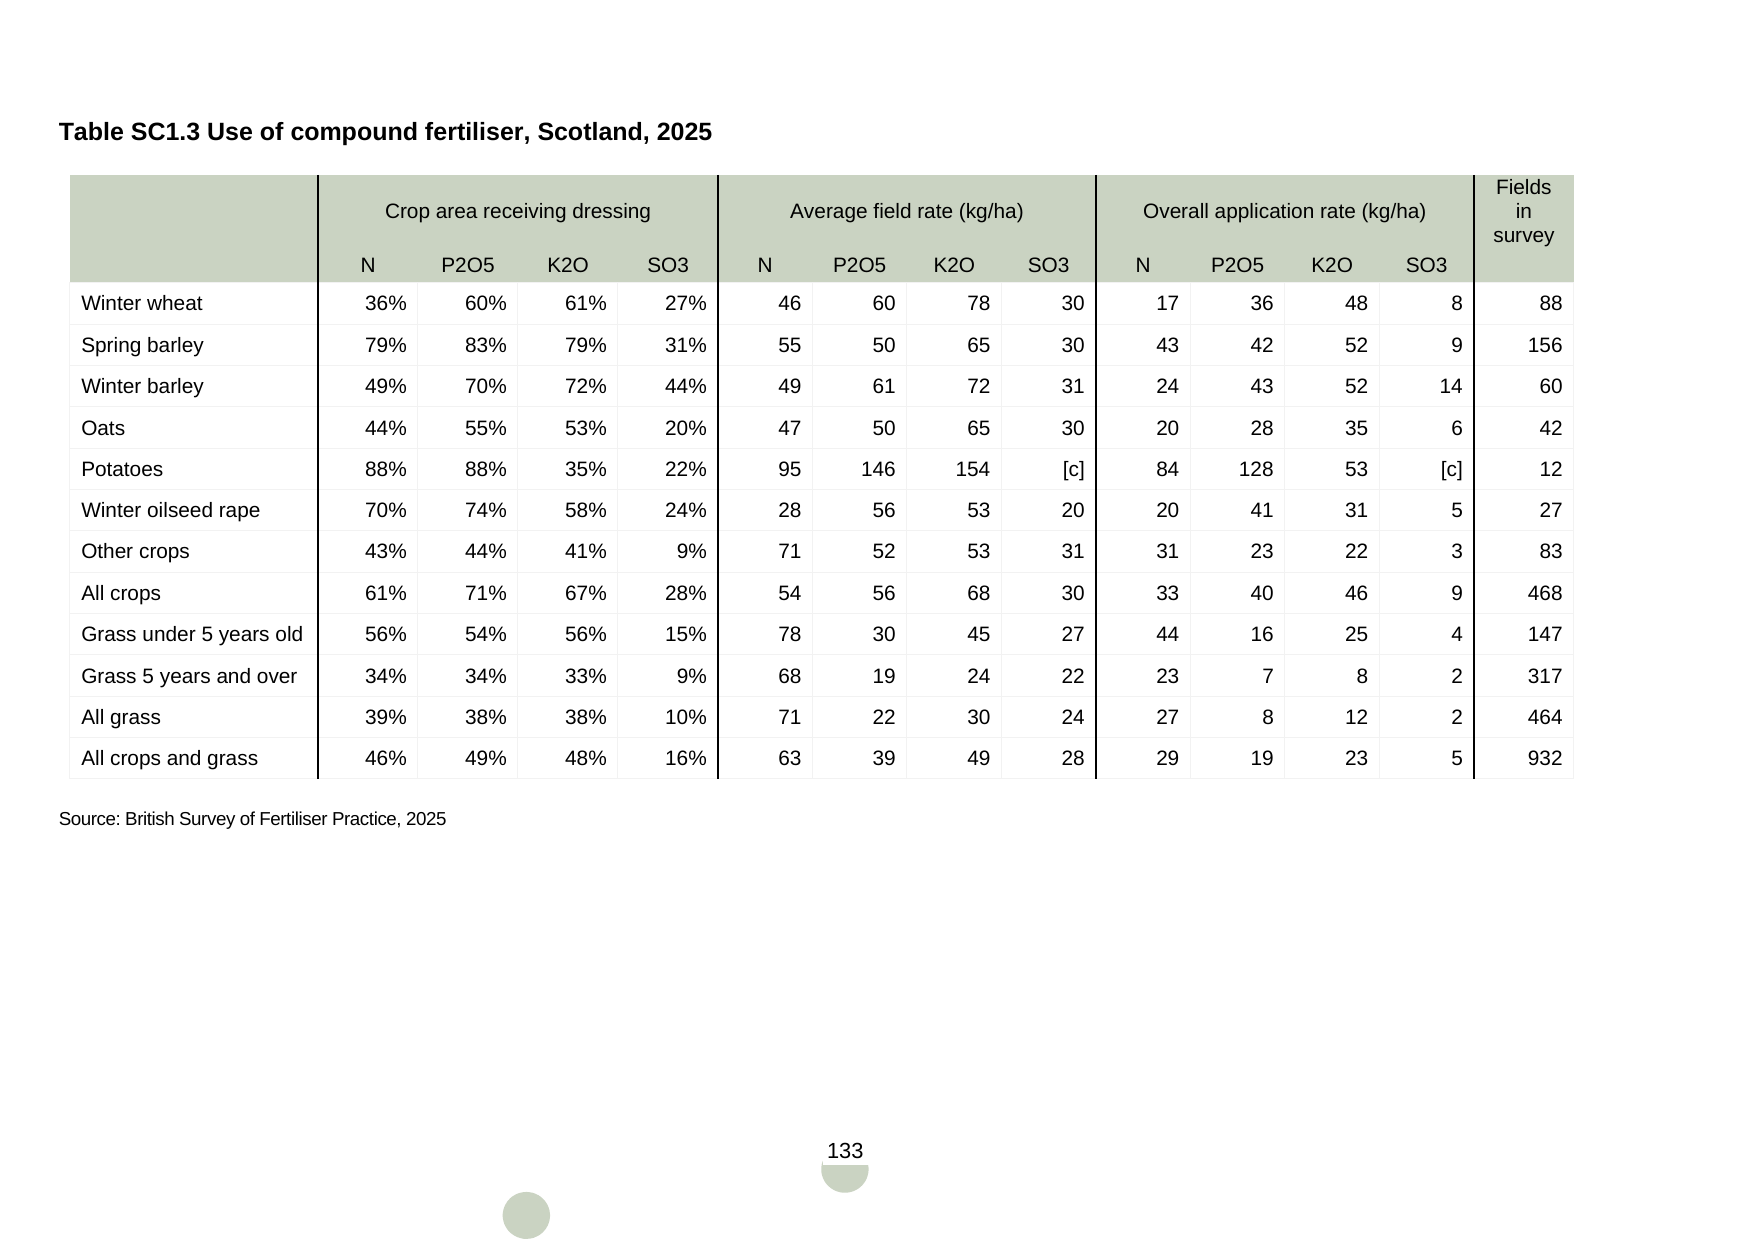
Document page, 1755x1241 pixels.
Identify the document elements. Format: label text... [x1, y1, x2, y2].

table_cell 39% [319, 697, 417, 737]
table_cell 10% [618, 697, 717, 737]
table_cell 68 [907, 573, 1001, 613]
table_cell 83% [418, 325, 517, 365]
table_cell 34% [418, 655, 517, 696]
table_header Fields in survey [1475, 175, 1574, 247]
table_cell 30 [1002, 407, 1095, 447]
table_cell 38% [418, 697, 517, 737]
table_cell 31% [618, 325, 717, 365]
table_cell 52 [1285, 325, 1379, 365]
table_cell 63 [719, 738, 812, 778]
table_cell 16 [1191, 614, 1284, 654]
table_cell 22 [813, 697, 906, 737]
table_cell P2O5 [418, 247, 518, 282]
table_cell 8 [1191, 697, 1284, 737]
table_cell 20 [1002, 490, 1095, 530]
table_cell SO3 [618, 247, 717, 282]
table_cell 24% [618, 490, 717, 530]
table_cell 35 [1285, 407, 1379, 447]
table_cell 79% [319, 325, 417, 365]
table_cell SO3 [1001, 247, 1095, 282]
table_cell 25 [1285, 614, 1379, 654]
table_cell 78 [907, 283, 1001, 323]
table_header Crop area receiving dressing [319, 175, 717, 247]
table_cell 14 [1380, 366, 1473, 406]
table_cell Winter barley [70, 366, 317, 406]
table_cell 61% [518, 283, 617, 323]
table_cell 33% [518, 655, 617, 696]
table_cell Grass 5 years and over [70, 655, 317, 696]
table_cell 2 [1380, 655, 1473, 696]
subtitle Table SC1.3 Use of compound fertiliser, Scotland, 2025 [58, 117, 1559, 146]
table_cell 23 [1191, 531, 1284, 572]
table_cell 38% [518, 697, 617, 737]
table_cell 932 [1475, 738, 1573, 778]
table_cell 16% [618, 738, 717, 778]
table_cell 39 [813, 738, 906, 778]
table_header Overall application rate (kg/ha) [1097, 175, 1473, 247]
table_cell 147 [1475, 614, 1573, 654]
text Source: British Survey of Fertiliser Practice, 2025 [58, 808, 1559, 830]
table_cell Winter wheat [70, 283, 317, 323]
table_cell 9 [1380, 573, 1473, 613]
table_cell 70% [319, 490, 417, 530]
table_cell 36 [1191, 283, 1284, 323]
table_cell Winter oilseed rape [70, 490, 317, 530]
table_cell 42 [1191, 325, 1284, 365]
table_cell 60% [418, 283, 517, 323]
table_cell 58% [518, 490, 617, 530]
table_cell 27% [618, 283, 717, 323]
table_cell 30 [1002, 283, 1095, 323]
table_cell All grass [70, 697, 317, 737]
table_cell 33 [1097, 573, 1190, 613]
table_cell Oats [70, 407, 317, 447]
table_cell 71 [719, 531, 812, 572]
table_header [70, 175, 317, 247]
table_cell 12 [1285, 697, 1379, 737]
table_cell 43 [1097, 325, 1190, 365]
table_cell 19 [1191, 738, 1284, 778]
table_cell K2O [1285, 247, 1379, 282]
table_cell 31 [1002, 531, 1095, 572]
table_cell 317 [1475, 655, 1573, 696]
table_cell 72 [907, 366, 1001, 406]
table_cell 88% [418, 449, 517, 489]
table_cell 46 [1285, 573, 1379, 613]
table_cell 20 [1097, 407, 1190, 447]
table_cell 84 [1097, 449, 1190, 489]
table_cell 6 [1380, 407, 1473, 447]
table_cell 9 [1380, 325, 1473, 365]
table_cell 41% [518, 531, 617, 572]
table_cell 15% [618, 614, 717, 654]
table_cell K2O [518, 247, 618, 282]
table_cell 29 [1097, 738, 1190, 778]
table_cell 27 [1475, 490, 1573, 530]
table_cell 27 [1097, 697, 1190, 737]
table_cell 22 [1285, 531, 1379, 572]
table_cell 36% [319, 283, 417, 323]
table_cell 8 [1285, 655, 1379, 696]
table_cell 468 [1475, 573, 1573, 613]
table_cell 68 [719, 655, 812, 696]
table_cell 35% [518, 449, 617, 489]
table_cell N [319, 247, 418, 282]
table_cell 17 [1097, 283, 1190, 323]
table_cell 30 [813, 614, 906, 654]
table_cell 24 [1097, 366, 1190, 406]
table_cell 20 [1097, 490, 1190, 530]
table_cell 54% [418, 614, 517, 654]
table_cell 42 [1475, 407, 1573, 447]
table_cell 46% [319, 738, 417, 778]
table_cell 8 [1380, 283, 1473, 323]
table_cell 56 [813, 573, 906, 613]
table_cell 30 [1002, 325, 1095, 365]
table_cell 53 [1285, 449, 1379, 489]
table_cell 128 [1191, 449, 1284, 489]
table_cell 28% [618, 573, 717, 613]
table_cell Other crops [70, 531, 317, 572]
table_cell 78 [719, 614, 812, 654]
table_cell 54 [719, 573, 812, 613]
table_cell 53 [907, 531, 1001, 572]
table_cell 43% [319, 531, 417, 572]
table_cell 20% [618, 407, 717, 447]
table_cell 31 [1285, 490, 1379, 530]
table_cell 146 [813, 449, 906, 489]
table_cell 52 [1285, 366, 1379, 406]
table_cell 61 [813, 366, 906, 406]
table_cell SO3 [1379, 247, 1473, 282]
table_header Average field rate (kg/ha) [719, 175, 1095, 247]
table_cell 28 [719, 490, 812, 530]
table_cell 60 [1475, 366, 1573, 406]
table_cell 50 [813, 407, 906, 447]
table_cell 49% [319, 366, 417, 406]
table_cell N [719, 247, 812, 282]
table_cell 31 [1097, 531, 1190, 572]
table_cell 70% [418, 366, 517, 406]
table_cell 83 [1475, 531, 1573, 572]
table_cell 74% [418, 490, 517, 530]
table_cell Potatoes [70, 449, 317, 489]
table_cell 55% [418, 407, 517, 447]
table_cell 79% [518, 325, 617, 365]
table_cell 95 [719, 449, 812, 489]
table_cell 61% [319, 573, 417, 613]
table_cell 53 [907, 490, 1001, 530]
table_cell Grass under 5 years old [70, 614, 317, 654]
table_cell 72% [518, 366, 617, 406]
table_cell 7 [1191, 655, 1284, 696]
table_cell 4 [1380, 614, 1473, 654]
table_cell 44% [618, 366, 717, 406]
table_cell 41 [1191, 490, 1284, 530]
table_cell 49% [418, 738, 517, 778]
table_cell [c] [1002, 449, 1095, 489]
table_cell 60 [813, 283, 906, 323]
table_cell 50 [813, 325, 906, 365]
table_cell 44% [418, 531, 517, 572]
table_cell 19 [813, 655, 906, 696]
table_cell 47 [719, 407, 812, 447]
table_cell 2 [1380, 697, 1473, 737]
table_cell 56 [813, 490, 906, 530]
table_cell P2O5 [1190, 247, 1285, 282]
table_cell P2O5 [812, 247, 907, 282]
table_cell 49 [719, 366, 812, 406]
table_cell N [1097, 247, 1190, 282]
table_cell 71 [719, 697, 812, 737]
table_cell 53% [518, 407, 617, 447]
table_cell 154 [907, 449, 1001, 489]
table_cell 44% [319, 407, 417, 447]
table_cell 88% [319, 449, 417, 489]
table_cell All crops and grass [70, 738, 317, 778]
table_cell K2O [907, 247, 1001, 282]
table_cell 65 [907, 407, 1001, 447]
table_cell 34% [319, 655, 417, 696]
table_cell 9% [618, 655, 717, 696]
table_cell 5 [1380, 490, 1473, 530]
table_cell Spring barley [70, 325, 317, 365]
table_cell 88 [1475, 283, 1573, 323]
table_cell 24 [907, 655, 1001, 696]
table_cell 65 [907, 325, 1001, 365]
table_cell [70, 247, 317, 282]
table_cell 27 [1002, 614, 1095, 654]
table_cell 9% [618, 531, 717, 572]
table_cell [c] [1380, 449, 1473, 489]
table_cell 23 [1285, 738, 1379, 778]
table_cell 40 [1191, 573, 1284, 613]
table_cell All crops [70, 573, 317, 613]
table_cell 49 [907, 738, 1001, 778]
table_cell 156 [1475, 325, 1573, 365]
table_cell 48% [518, 738, 617, 778]
table_cell 56% [518, 614, 617, 654]
table_cell 24 [1002, 697, 1095, 737]
table_cell 56% [319, 614, 417, 654]
table_cell 55 [719, 325, 812, 365]
table_cell 12 [1475, 449, 1573, 489]
table_cell 71% [418, 573, 517, 613]
table_cell 22 [1002, 655, 1095, 696]
table_cell 23 [1097, 655, 1190, 696]
table_cell 43 [1191, 366, 1284, 406]
table_cell 31 [1002, 366, 1095, 406]
table_cell 5 [1380, 738, 1473, 778]
table_cell 52 [813, 531, 906, 572]
table_cell 45 [907, 614, 1001, 654]
table_cell 28 [1191, 407, 1284, 447]
table_cell 28 [1002, 738, 1095, 778]
table_cell 44 [1097, 614, 1190, 654]
table_cell 22% [618, 449, 717, 489]
table_cell [1475, 247, 1574, 282]
table_cell 46 [719, 283, 812, 323]
table_cell 67% [518, 573, 617, 613]
table_cell 3 [1380, 531, 1473, 572]
table_cell 48 [1285, 283, 1379, 323]
table_cell 464 [1475, 697, 1573, 737]
table_cell 30 [907, 697, 1001, 737]
table_cell 30 [1002, 573, 1095, 613]
